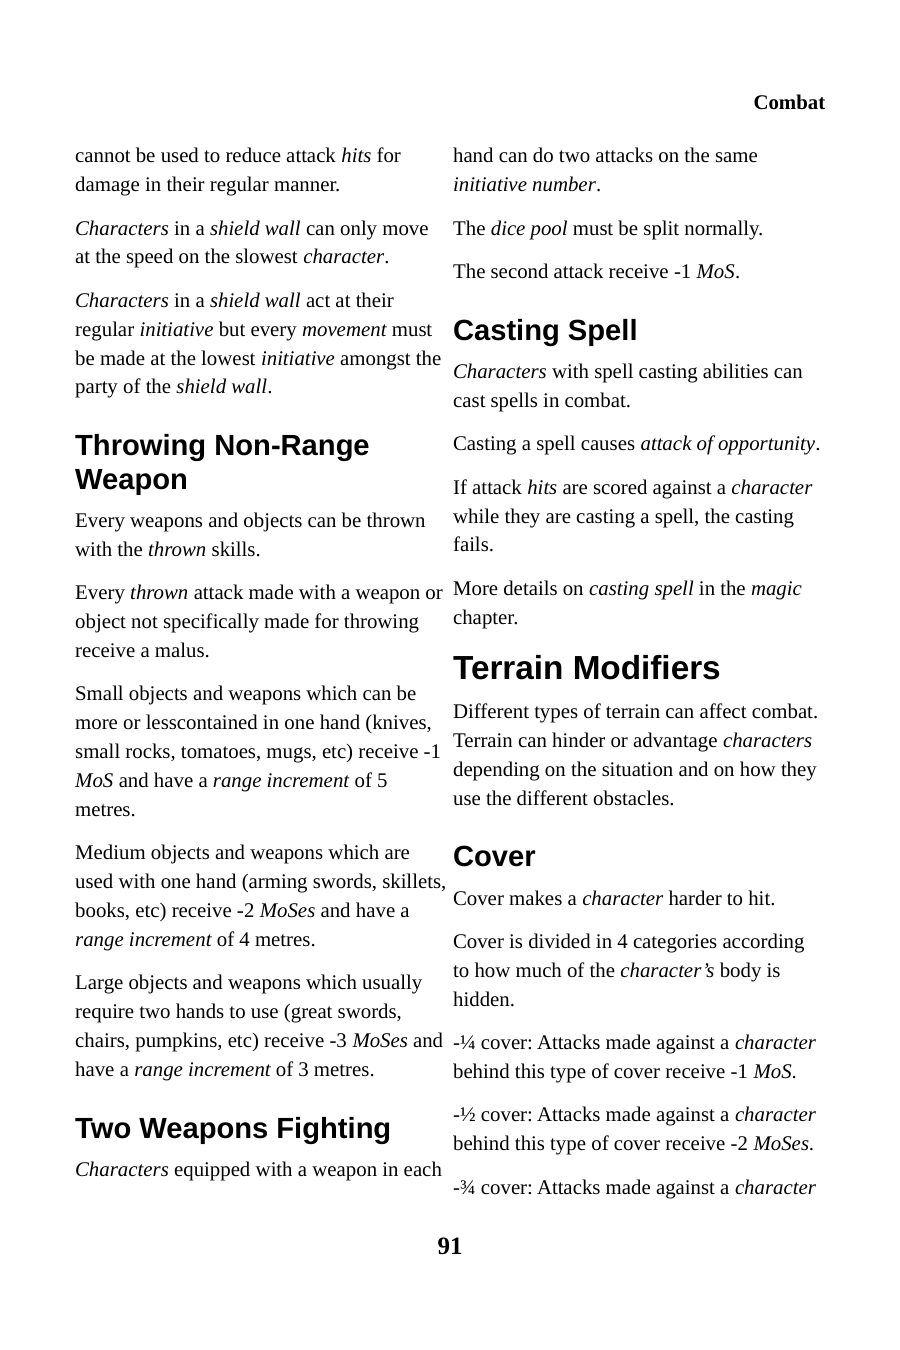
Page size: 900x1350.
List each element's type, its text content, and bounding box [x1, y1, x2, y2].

text If attack hits are scored against a character while they are casting a spell, the casting fails. [453, 475, 825, 556]
subtitle Throwing Non-Range Weapon [75, 428, 447, 495]
subtitle Two Weapons Fighting [75, 1111, 447, 1144]
subtitle Cover [453, 839, 825, 873]
text Small objects and weapons which can be more or lesscontained in one hand (knives, small rocks, tomatoes, mugs, etc) receive -1 MoS and have a range increment of 5 metres. [75, 681, 447, 821]
text hand can do two attacks on the same initiative number. [453, 143, 825, 196]
text -½ cover: Attacks made against a character behind this type of cover receive -2 MoSes. [453, 1102, 825, 1155]
text More details on casting spell in the magic chapter. [453, 576, 825, 629]
subtitle Casting Spell [453, 313, 825, 346]
text Characters in a shield wall act at their regular initiative but every movement must be made at the lowest initiative amongst the party of the shield wall. [75, 288, 447, 398]
text Large objects and weapons which usually require two hands to use (great swords, chairs, pumpkins, etc) receive -3 MoSes and have a range increment of 3 metres. [75, 970, 447, 1081]
text Characters in a shield wall can only move at the speed on the slowest character. [75, 216, 447, 268]
text Every weapons and objects can be thrown with the thrown skills. [75, 508, 447, 561]
subtitle Terrain Modifiers [453, 648, 825, 687]
text -¾ cover: Attacks made against a character [453, 1175, 825, 1199]
text cannot be used to reduce attack hits for damage in their regular manner. [75, 143, 447, 196]
text Different types of terrain can affect combat. Terrain can hinder or advantage characters depending on the situation and on how they use the different obstacles. [453, 699, 825, 810]
text Casting a spell causes attack of opportunity. [453, 431, 825, 455]
text -¼ cover: Attacks made against a character behind this type of cover receive -1 MoS. [453, 1030, 825, 1083]
text Cover makes a character harder to hit. [453, 886, 825, 909]
text Medium objects and weapons which are used with one hand (arming swords, skillets, books, etc) receive -2 MoSes and have a range increment of 4 metres. [75, 840, 447, 951]
text Characters with spell casting abilities can cast spells in combat. [453, 359, 825, 412]
text Cover is divided in 4 categories according to how much of the character’s body is hidden. [453, 929, 825, 1011]
text The dice pool must be split normally. [453, 216, 825, 240]
text Characters equipped with a weapon in each [75, 1157, 447, 1181]
text The second attack receive -1 MoS. [453, 259, 825, 283]
text Every thrown attack made with a weapon or object not specifically made for throwing receive a malus. [75, 580, 447, 662]
